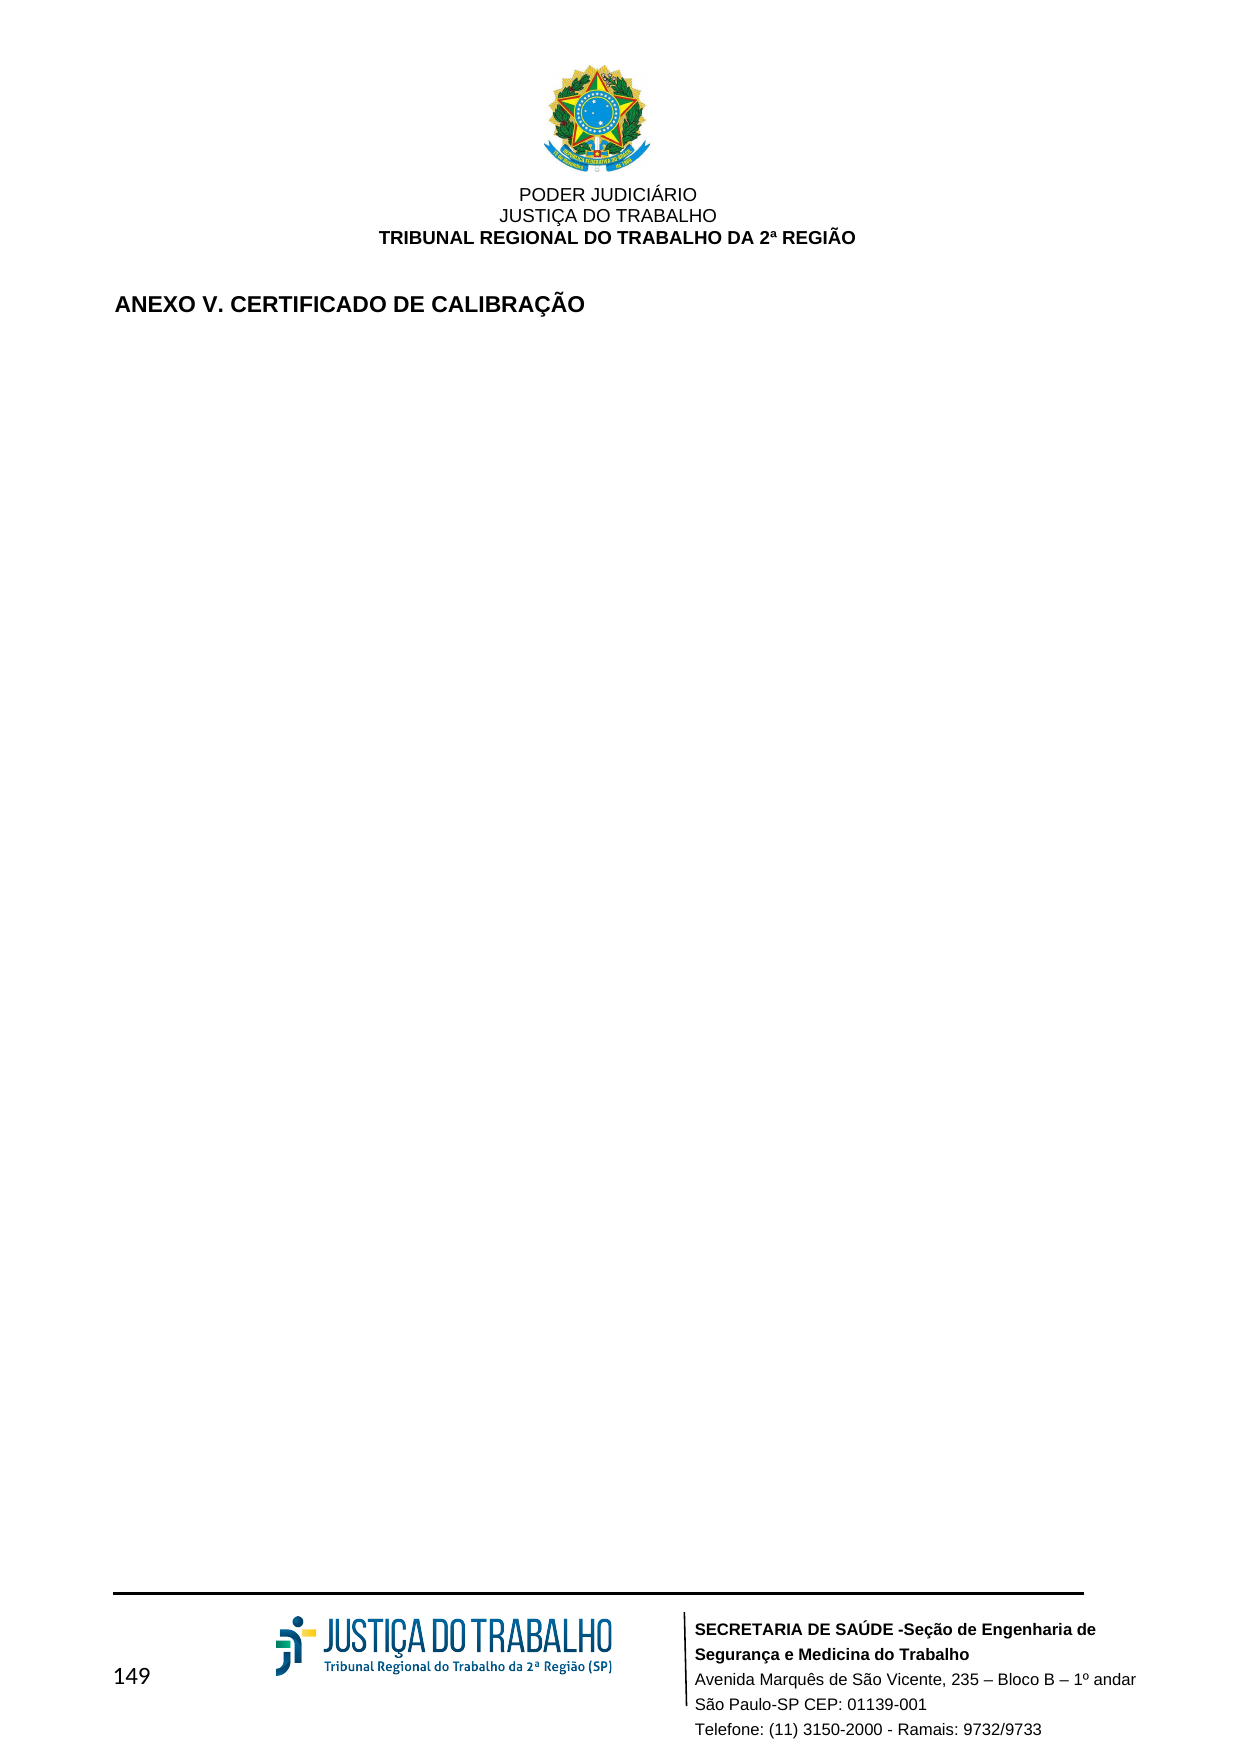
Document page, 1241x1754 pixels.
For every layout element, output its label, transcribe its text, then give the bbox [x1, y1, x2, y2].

picture [276, 1616, 612, 1676]
subtitle ANEXO V. CERTIFICADO DE CALIBRAÇÃO [114, 291, 1122, 318]
picture [543, 65, 650, 172]
